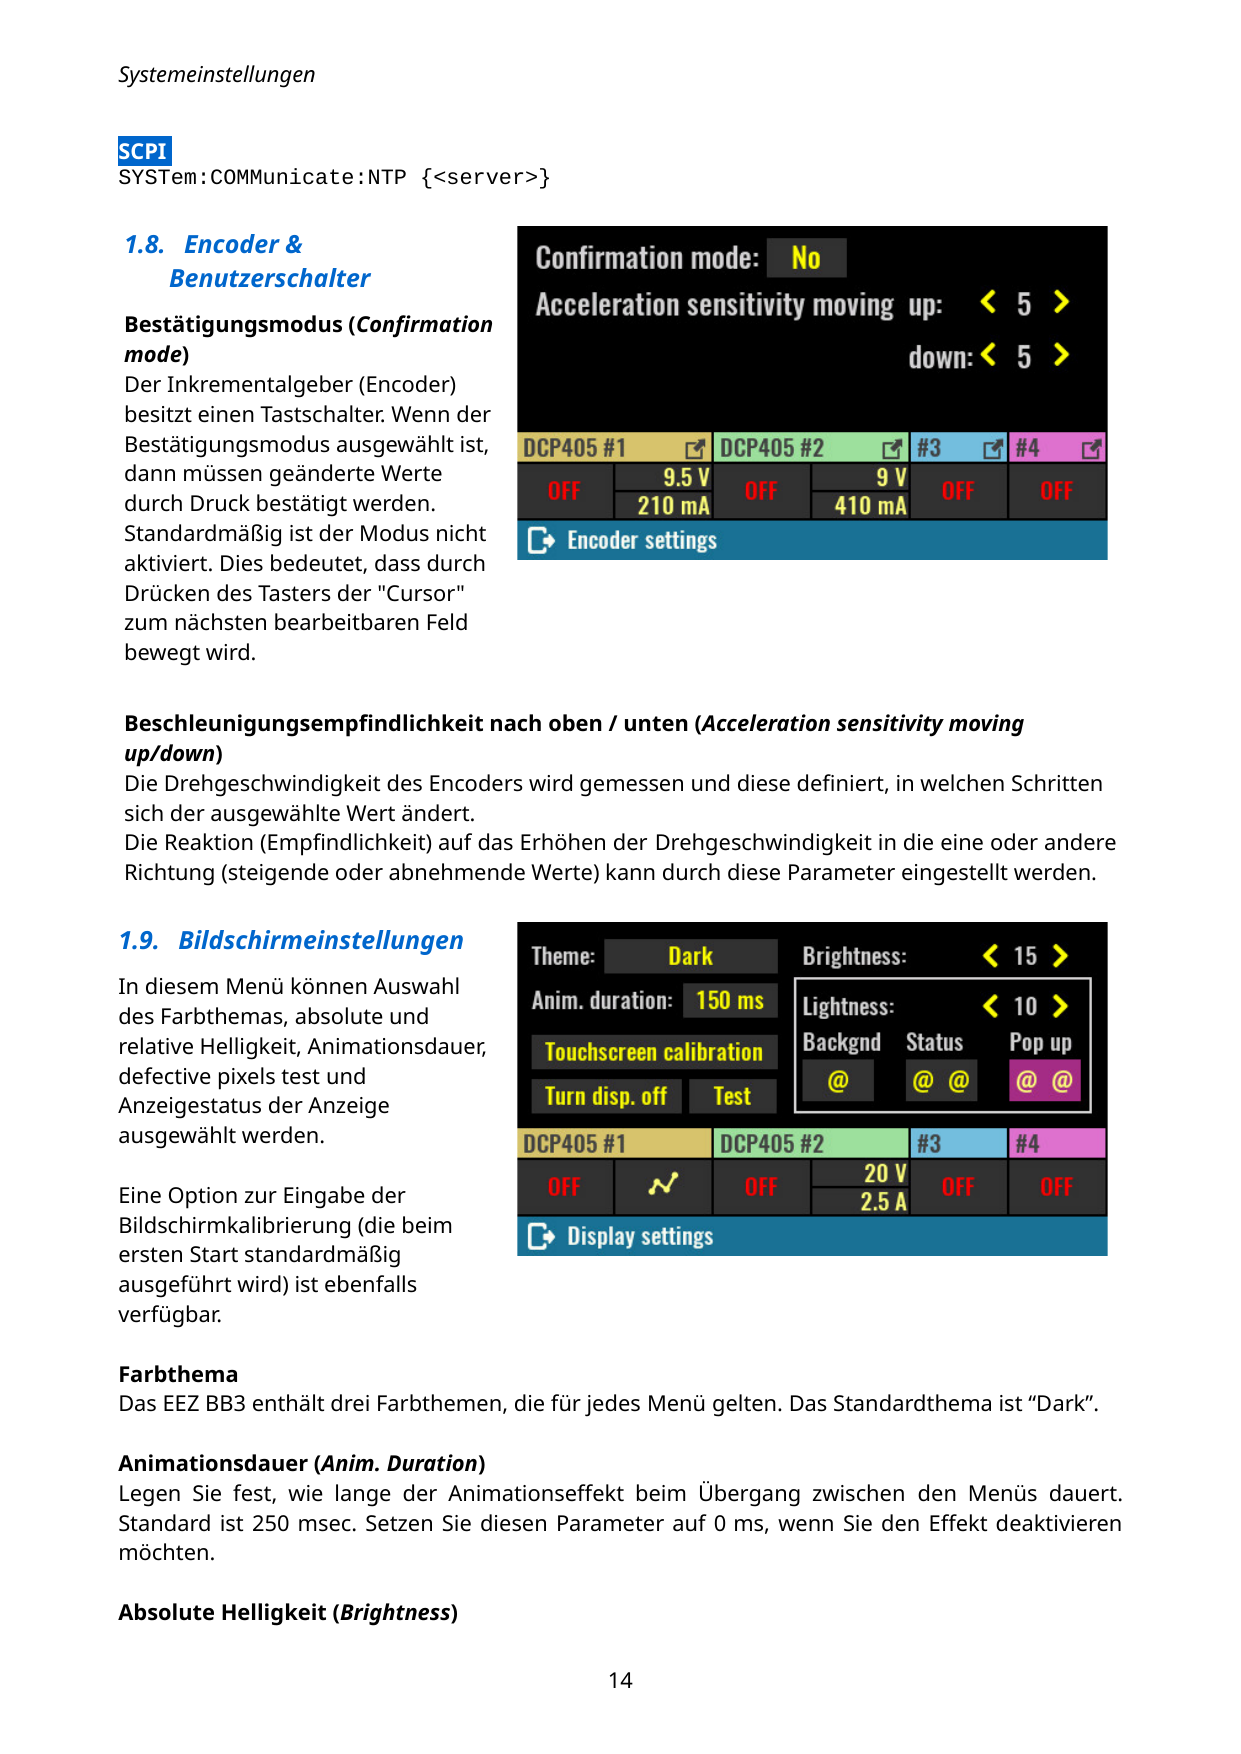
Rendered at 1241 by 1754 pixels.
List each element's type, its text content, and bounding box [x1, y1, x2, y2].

table_header Bildschirmeinstellungen In diesem Menü können Auswahl des Farbthemas, absolute und relative Helligkeit, Animationsdauer, defective pixels test und Anzeigestatus der Anzeige ausgewählt werden. Eine Option zur Eingabe der Bildschirmkalibrierung (die beim ersten Start standardmäßig ausgeführt wird) ist ebenfalls verfügbar. [118, 923, 502, 1358]
text SYSTem:COMMunicate:NTP {<server>} [118, 166, 1122, 191]
table_cell Beschleunigungsempfindlichkeit nach oben / unten (Acceleration sensitivity moving up/down) Die Drehgeschwindigkeit des Encoders wird gemessen und diese definiert, in welchen Schritten sich der ausgewählte Wert ändert. Die Reaktion (Empfindlichkeit) auf das Erhöhen der Drehgeschwindigkeit in die eine oder andere Richtung (steigende oder abnehmende Werte) kann durch diese Parameter eingestellt werden. [118, 703, 1123, 893]
picture [517, 226, 1108, 560]
table_header [502, 221, 1123, 702]
table_cell Farbthema Das EEZ BB3 enthält drei Farbthemen, die für jedes Menü gelten. Das Standardthema ist “Dark”. [118, 1359, 1123, 1448]
picture [517, 922, 1108, 1256]
table_cell Absolute Helligkeit (Brightness) [118, 1597, 1123, 1627]
table_header Encoder & Benutzerschalter Bestätigungsmodus (Confirmation mode) Der Inkrementalgeber (Encoder) besitzt einen Tastschalter. Wenn der Bestätigungsmodus ausgewählt ist, dann müssen geänderte Werte durch Druck bestätigt werden. Standardmäßig ist der Modus nicht aktiviert. Dies bedeutet, dass durch Drücken des Tasters der "Cursor" zum nächsten bearbeitbaren Feld bewegt wird. [118, 221, 502, 702]
table_header [502, 923, 1123, 1358]
text SCPI [118, 136, 1122, 166]
table_cell Animationsdauer (Anim. Duration) Legen Sie fest, wie lange der Animationseffekt beim Übergang zwischen den Menüs dauert. Standard ist 250 msec. Setzen Sie diesen Parameter auf 0 ms, wenn Sie den Effekt deaktivieren möchten. [118, 1448, 1123, 1597]
